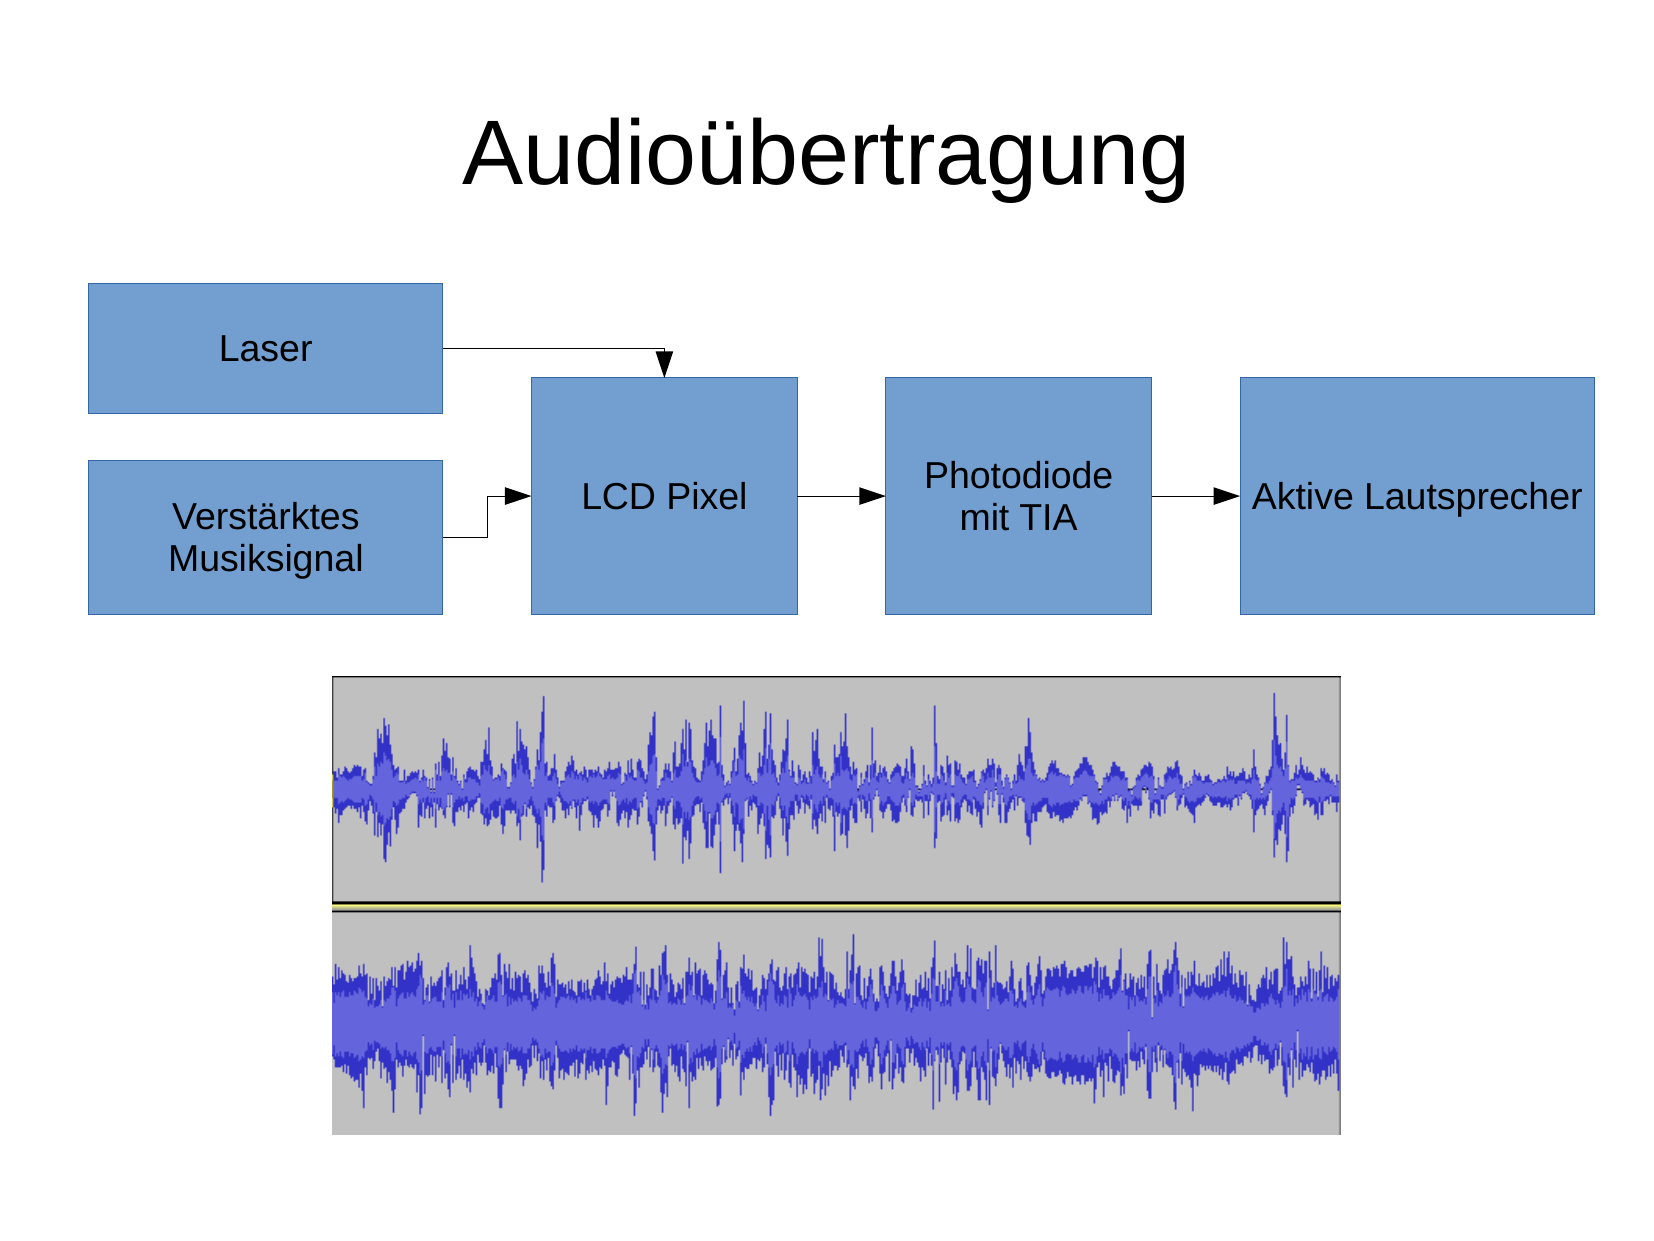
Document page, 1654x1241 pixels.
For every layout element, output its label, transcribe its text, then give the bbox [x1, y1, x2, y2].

text_box Verstärktes Musiksignal [88, 460, 443, 615]
title Audioübertragung [82, 49, 1571, 257]
text_box Laser [88, 283, 443, 414]
picture [332, 676, 1341, 1135]
text_box Aktive Lautsprecher [1240, 377, 1595, 615]
text_box LCD Pixel [531, 377, 798, 615]
text_box Photodiode mit TIA [885, 377, 1152, 615]
